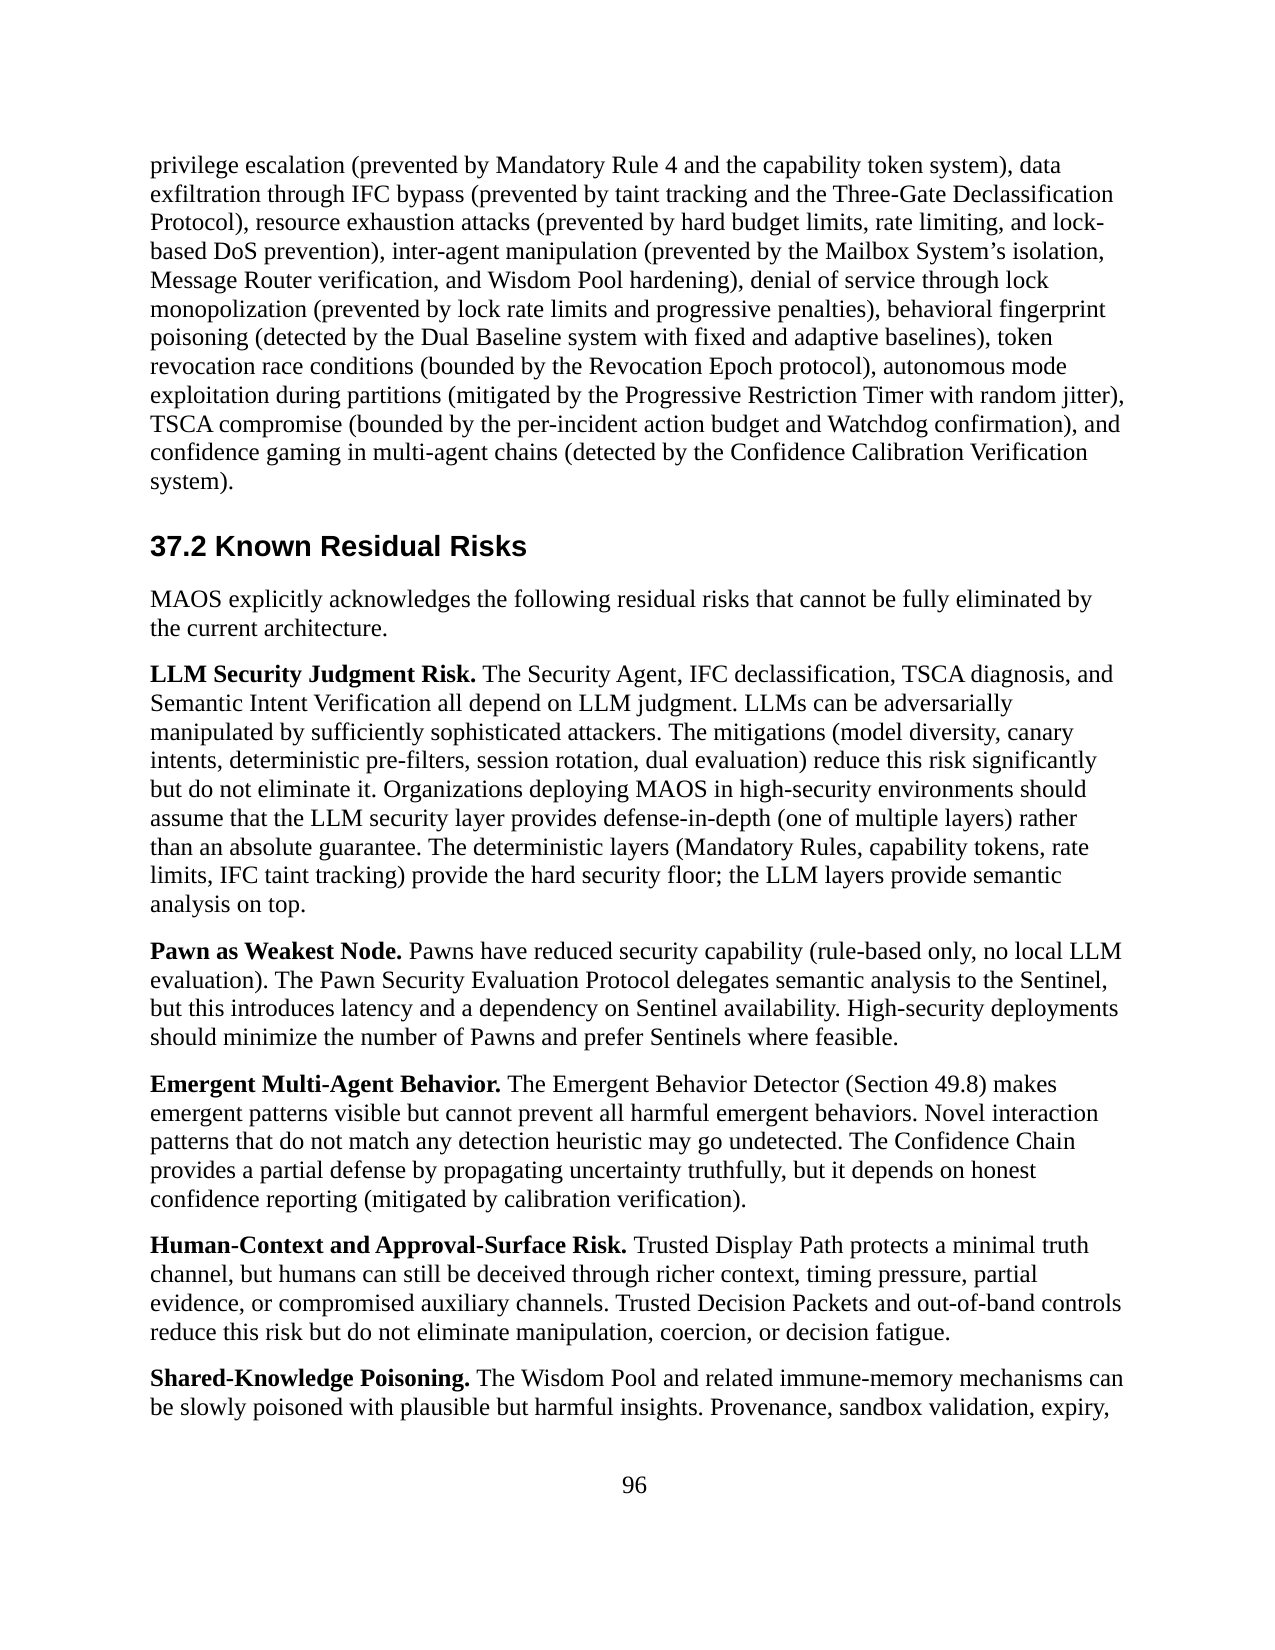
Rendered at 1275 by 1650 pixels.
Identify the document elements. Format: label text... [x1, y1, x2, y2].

text Pawn as Weakest Node. Pawns have reduced security capability (rule-based only, no local LLM evaluation). The Pawn Security Evaluation Protocol delegates semantic analysis to the Sentinel, but this introduces latency and a dependency on Sentinel availability. High-security deployments should minimize the number of Pawns and prefer Sentinels where feasible. [150, 936, 1125, 1051]
text Human-Context and Approval-Surface Risk. Trusted Display Path protects a minimal truth channel, but humans can still be deceived through richer context, timing pressure, partial evidence, or compromised auxiliary channels. Trusted Decision Packets and out-of-band controls reduce this risk but do not eliminate manipulation, coercion, or decision fatigue. [150, 1231, 1125, 1346]
text privilege escalation (prevented by Mandatory Rule 4 and the capability token system), data exfiltration through IFC bypass (prevented by taint tracking and the Three-Gate Declassification Protocol), resource exhaustion attacks (prevented by hard budget limits, rate limiting, and lock-based DoS prevention), inter-agent manipulation (prevented by the Mailbox System’s isolation, Message Router verification, and Wisdom Pool hardening), denial of service through lock monopolization (prevented by lock rate limits and progressive penalties), behavioral fingerprint poisoning (detected by the Dual Baseline system with fixed and adaptive baselines), token revocation race conditions (bounded by the Revocation Epoch protocol), autonomous mode exploitation during partitions (mitigated by the Progressive Restriction Timer with random jitter), TSCA compromise (bounded by the per-incident action budget and Watchdog confirmation), and confidence gaming in multi-agent chains (detected by the Confidence Calibration Verification system). [150, 150, 1125, 495]
text MAOS explicitly acknowledges the following residual risks that cannot be fully eliminated by the current architecture. [150, 584, 1125, 641]
text LLM Security Judgment Risk. The Security Agent, IFC declassification, TSCA diagnosis, and Semantic Intent Verification all depend on LLM judgment. LLMs can be adversarially manipulated by sufficiently sophisticated attackers. The mitigations (model diversity, canary intents, deterministic pre-filters, session rotation, dual evaluation) reduce this risk significantly but do not eliminate it. Organizations deploying MAOS in high-security environments should assume that the LLM security layer provides defense-in-depth (one of multiple layers) rather than an absolute guarantee. The deterministic layers (Mandatory Rules, capability tokens, rate limits, IFC taint tracking) provide the hard security floor; the LLM layers provide semantic analysis on top. [150, 659, 1125, 918]
text Shared-Knowledge Poisoning. The Wisdom Pool and related immune-memory mechanisms can be slowly poisoned with plausible but harmful insights. Provenance, sandbox validation, expiry, [150, 1363, 1125, 1421]
subtitle 37.2 Known Residual Risks [150, 529, 1125, 562]
text Emergent Multi-Agent Behavior. The Emergent Behavior Detector (Section 49.8) makes emergent patterns visible but cannot prevent all harmful emergent behaviors. Novel interaction patterns that do not match any detection heuristic may go undetected. The Confidence Chain provides a partial defense by propagating uncertainty truthfully, but it depends on honest confidence reporting (mitigated by calibration verification). [150, 1069, 1125, 1213]
